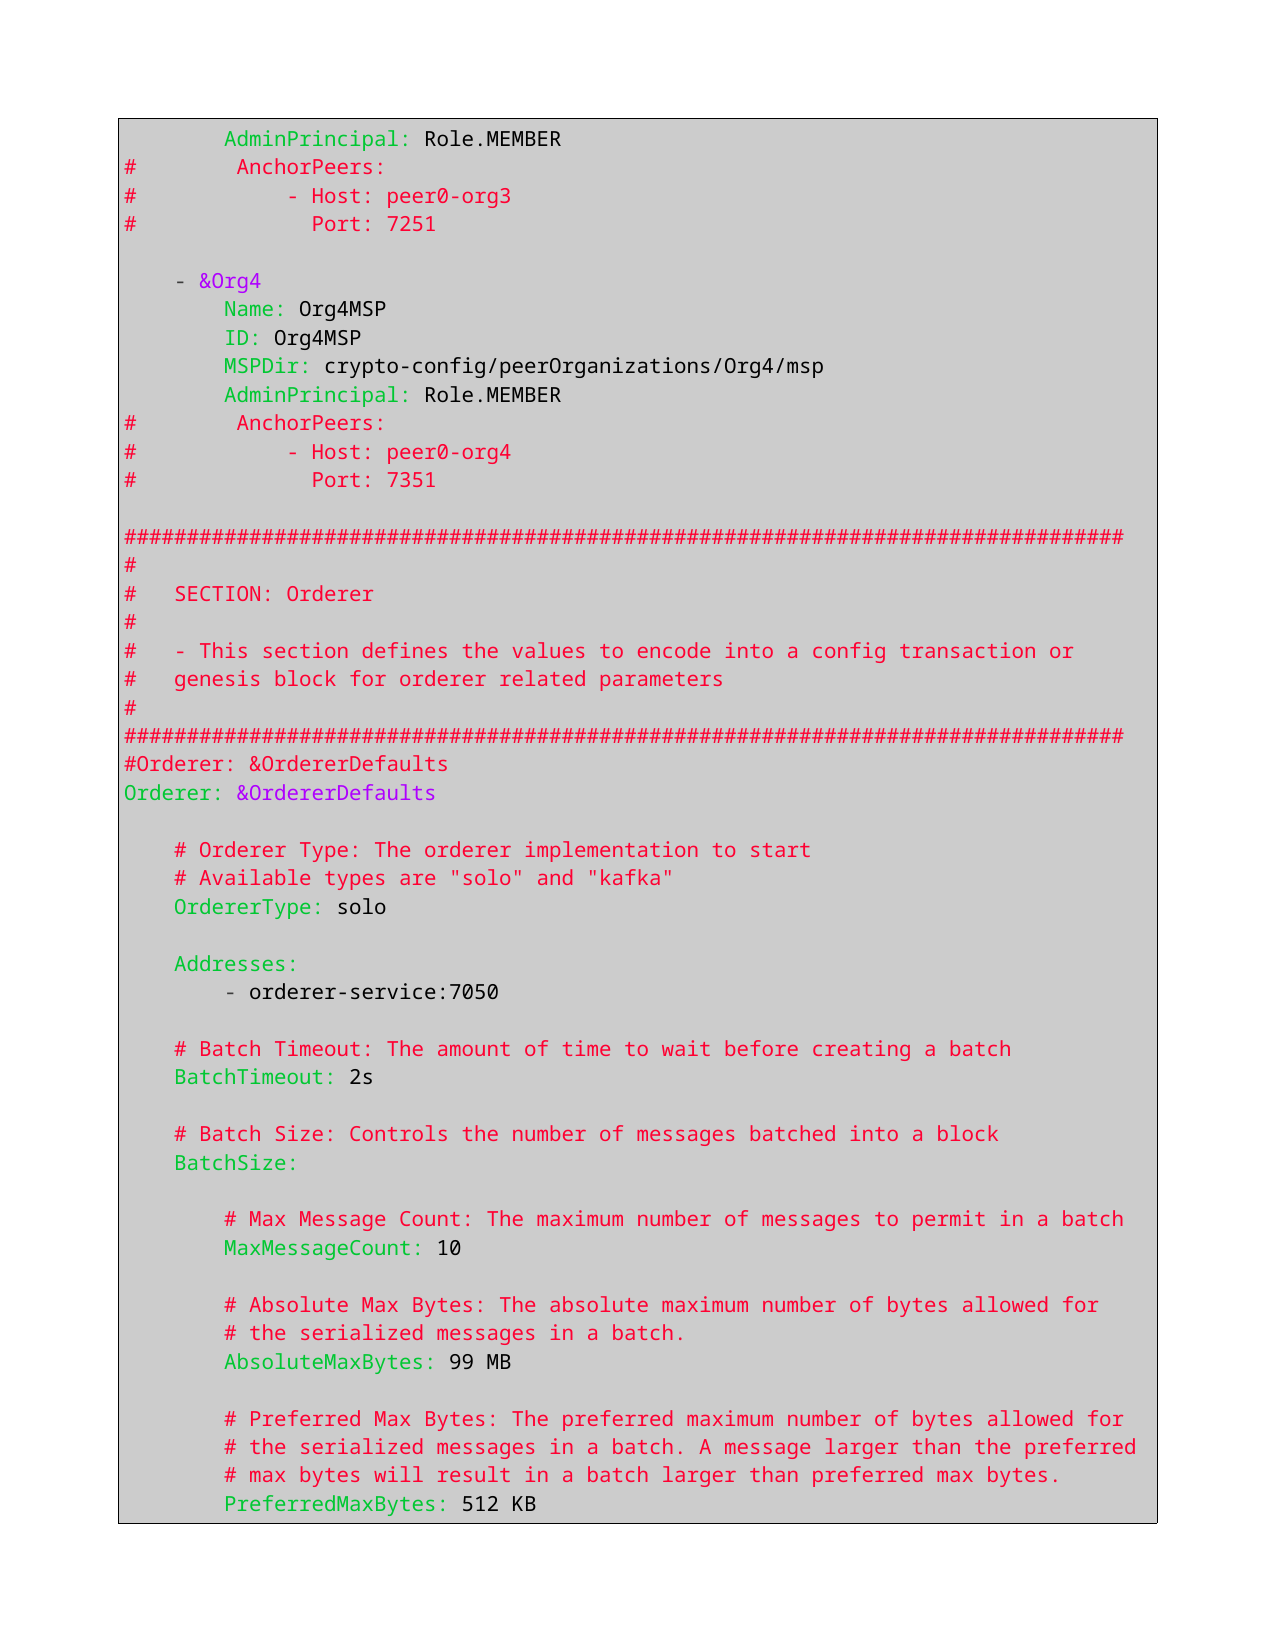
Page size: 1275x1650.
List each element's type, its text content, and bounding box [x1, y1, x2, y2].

table_header AdminPrincipal: Role.MEMBER # AnchorPeers: # - Host: peer0-org3 # Port: 7251 - &Org4 Name: Org4MSP ID: Org4MSP MSPDir: crypto-config/peerOrganizations/Org4/msp AdminPrincipal: Role.MEMBER # AnchorPeers: # - Host: peer0-org4 # Port: 7351 ################################################################################ # # SECTION: Orderer # # - This section defines the values to encode into a config transaction or # genesis block for orderer related parameters # ################################################################################ #Orderer: &OrdererDefaults Orderer: &OrdererDefaults # Orderer Type: The orderer implementation to start # Available types are "solo" and "kafka" OrdererType: solo Addresses: - orderer-service:7050 # Batch Timeout: The amount of time to wait before creating a batch BatchTimeout: 2s # Batch Size: Controls the number of messages batched into a block BatchSize: # Max Message Count: The maximum number of messages to permit in a batch MaxMessageCount: 10 # Absolute Max Bytes: The absolute maximum number of bytes allowed for # the serialized messages in a batch. AbsoluteMaxBytes: 99 MB # Preferred Max Bytes: The preferred maximum number of bytes allowed for # the serialized messages in a batch. A message larger than the preferred # max bytes will result in a batch larger than preferred max bytes. PreferredMaxBytes: 512 KB [119, 119, 1157, 1523]
